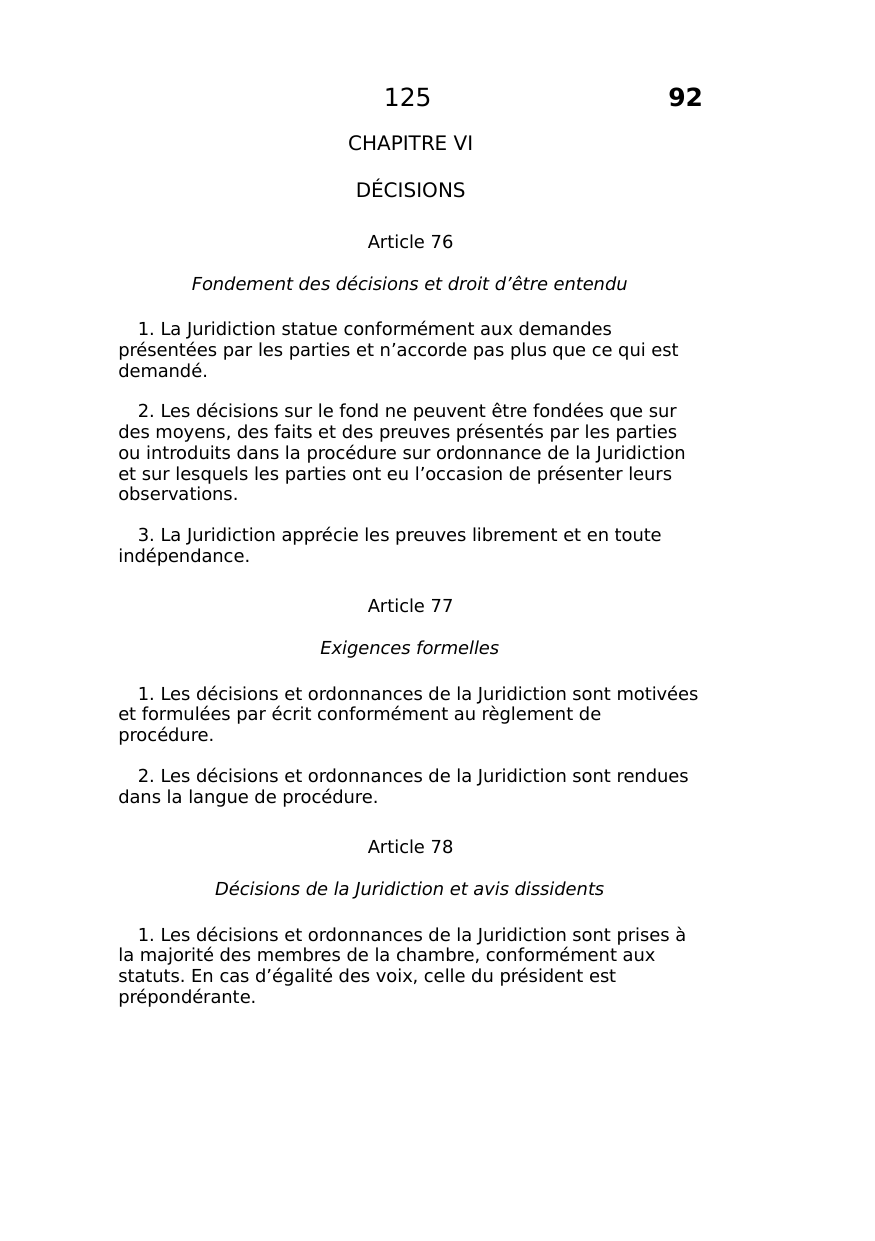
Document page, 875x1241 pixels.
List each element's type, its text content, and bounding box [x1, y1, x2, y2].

text 2. Les décisions sur le fond ne peuvent être fondées que sur des moyens, des faits et des preuves présentés par les parties ou introduits dans la procédure sur ordonnance de la Juridiction et sur lesquels les parties ont eu l’occasion de présenter leurs observations. [118, 401, 703, 505]
subtitle Article 78 Décisions de la Juridiction et avis dissidents [118, 837, 703, 899]
text 1. Les décisions et ordonnances de la Juridiction sont motivées et formulées par écrit conformément au règlement de procédure. [118, 683, 703, 746]
text 3. La Juridiction apprécie les preuves librement et en toute indépendance. [118, 525, 703, 566]
text 2. Les décisions et ordonnances de la Juridiction sont rendues dans la langue de procédure. [118, 766, 703, 807]
subtitle CHAPITRE VI DÉCISIONS [118, 132, 703, 202]
text 1. La Juridiction statue conformément aux demandes présentées par les parties et n’accorde pas plus que ce qui est demandé. [118, 319, 703, 381]
text 1. Les décisions et ordonnances de la Juridiction sont prises à la majorité des membres de la chambre, conformément aux statuts. En cas d’égalité des voix, celle du président est prépondérante. [118, 924, 703, 1007]
subtitle Article 76 Fondement des décisions et droit d’être entendu [118, 232, 703, 294]
subtitle Article 77 Exigences formelles [118, 596, 703, 658]
